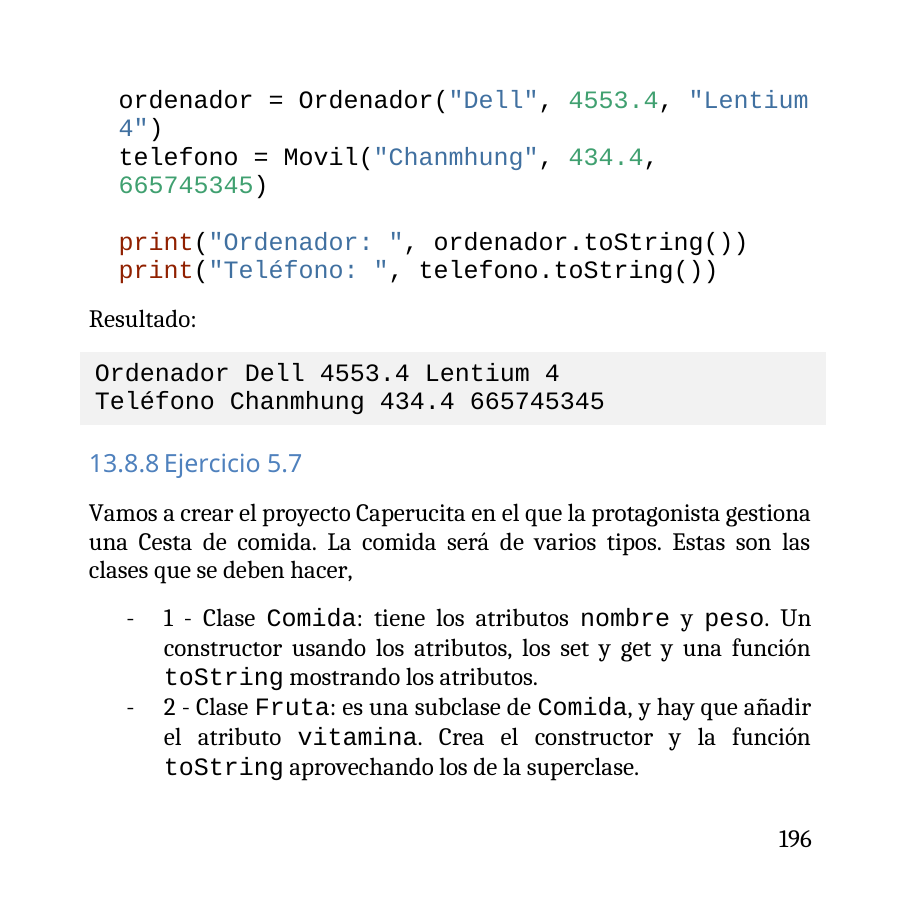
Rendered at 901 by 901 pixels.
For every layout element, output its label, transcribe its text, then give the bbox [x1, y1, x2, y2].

subtitle Ejercicio 5.7 [89, 446, 811, 480]
text Resultado: [89, 304, 811, 333]
text Vamos a crear el proyecto Caperucita en el que la protagonista gestiona una Cesta de comida. La comida será de varios tipos. Estas son las clases que se deben hacer, [89, 499, 811, 585]
list 2 - Clase Fruta: es una subclase de Comida, y hay que añadir el atributo vitamina. Crea el constructor y la función toString aprovechando los de la superclase. [126, 693, 811, 783]
list 1 - Clase Comida: tiene los atributos nombre y peso. Un constructor usando los atributos, los set y get y una función toString mostrando los atributos. [126, 604, 811, 693]
text ordenador = Ordenador("Dell", 4553.4, "Lentium 4") telefono = Movil("Chanmhung", 434.4, 665745345) print("Ordenador: ", ordenador.toString()) print("Teléfono: ", telefono.toString()) [118, 59, 811, 286]
text Ordenador Dell 4553.4 Lentium 4 Teléfono Chanmhung 434.4 665745345 [86, 358, 820, 419]
